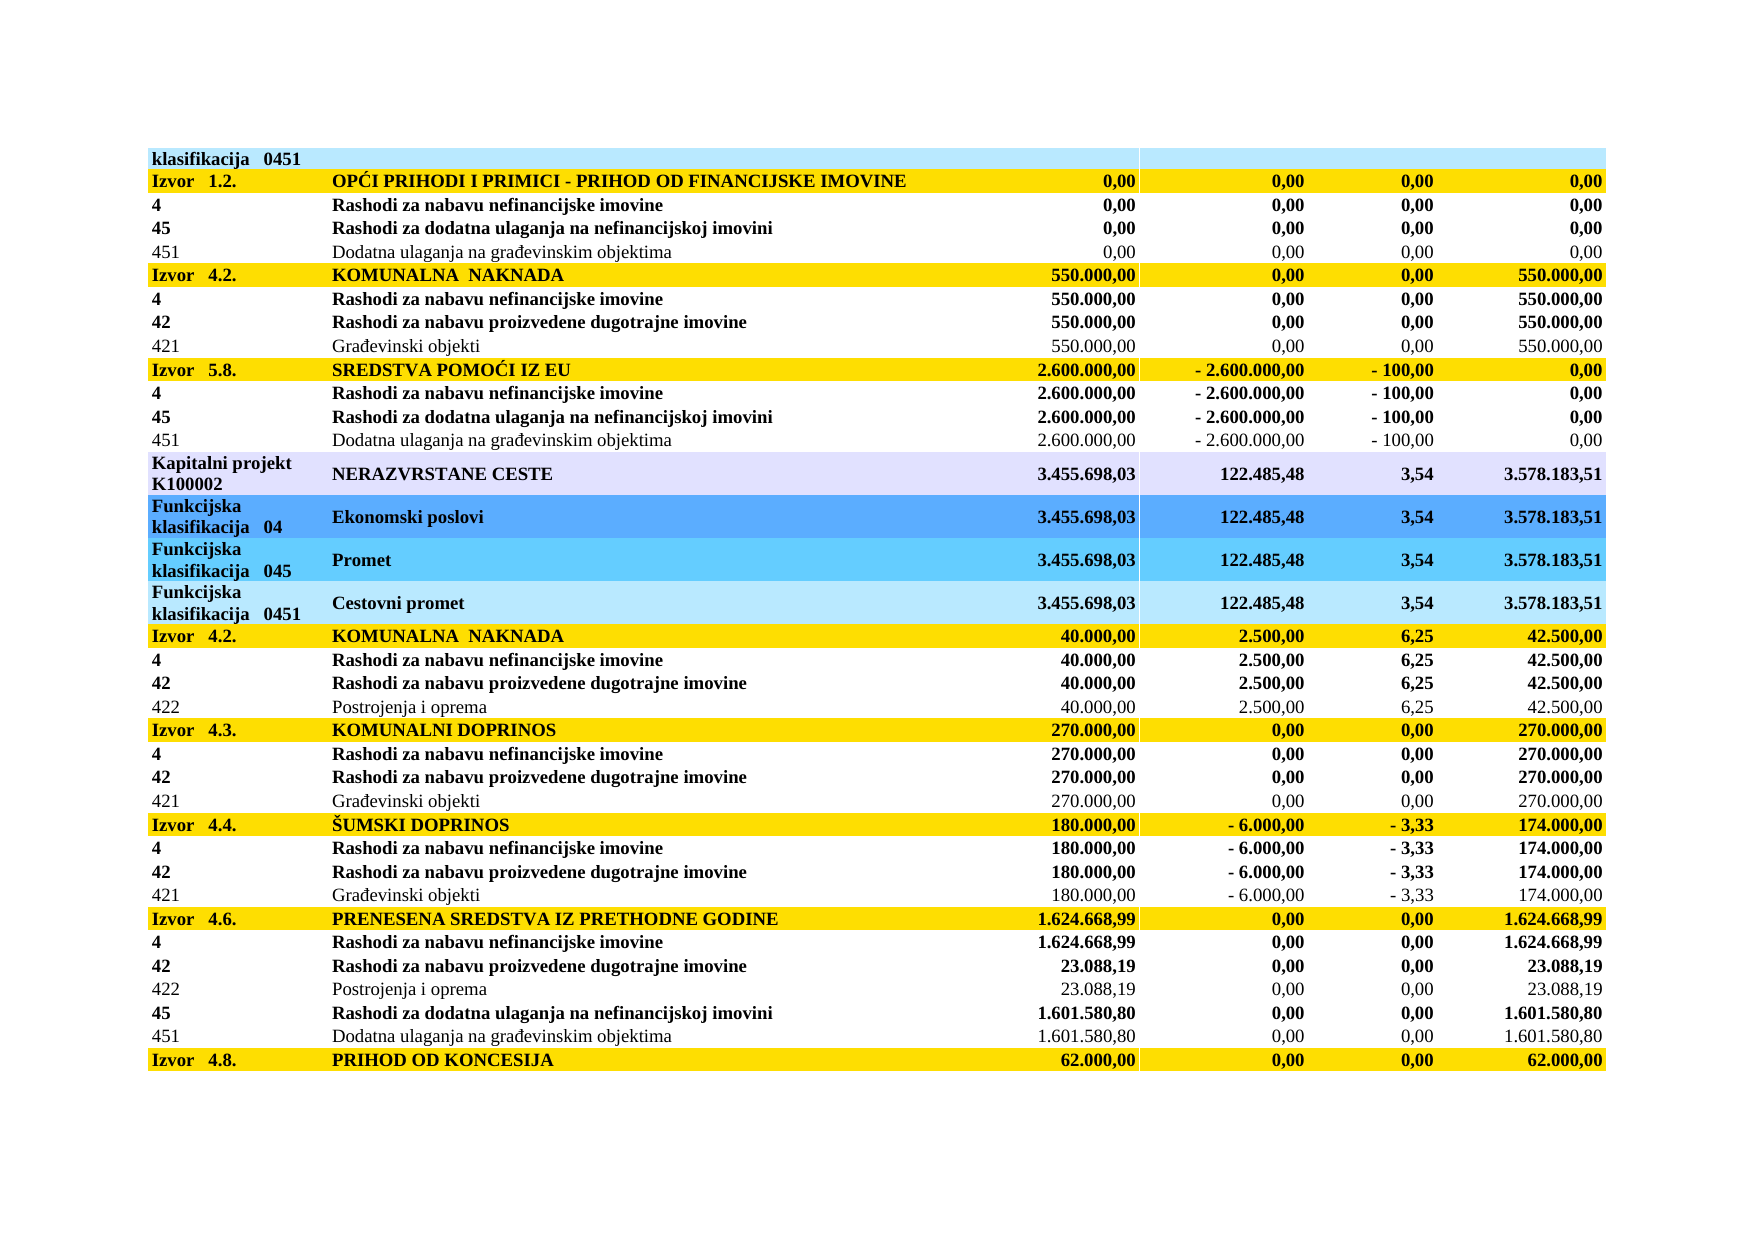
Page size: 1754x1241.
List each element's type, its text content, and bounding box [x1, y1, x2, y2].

table_cell Ekonomski poslovi [328, 495, 971, 538]
table_cell 42 [148, 765, 328, 789]
table_cell 0,00 [1308, 1001, 1438, 1024]
table_cell 0,00 [1308, 907, 1438, 930]
table_cell [328, 148, 971, 169]
table_cell 550.000,00 [1438, 263, 1606, 287]
table_cell Izvor 4.8. [148, 1048, 328, 1071]
table_cell 45 [148, 216, 328, 240]
table_cell 421 [148, 334, 328, 357]
table_cell 0,00 [1140, 310, 1308, 334]
table_cell Dodatna ulaganja na građevinskim objektima [328, 428, 971, 452]
table_cell 0,00 [1140, 977, 1308, 1001]
table_cell 62.000,00 [971, 1048, 1139, 1071]
table_cell 0,00 [971, 216, 1139, 240]
table_cell 0,00 [971, 169, 1139, 193]
table_cell 0,00 [971, 193, 1139, 216]
table_cell - 6.000,00 [1140, 860, 1308, 883]
table_cell 3.455.698,03 [971, 495, 1139, 538]
table_cell - 6.000,00 [1140, 836, 1308, 859]
table_cell 550.000,00 [1438, 310, 1606, 334]
table_cell 0,00 [1438, 240, 1606, 263]
table_cell Rashodi za nabavu nefinancijske imovine [328, 381, 971, 404]
table_cell 0,00 [1140, 240, 1308, 263]
table_cell 3,54 [1308, 495, 1438, 538]
table_cell 42.500,00 [1438, 648, 1606, 671]
table_cell 3,54 [1308, 538, 1438, 581]
table_cell 6,25 [1308, 695, 1438, 718]
table_cell 180.000,00 [971, 836, 1139, 859]
table_cell 422 [148, 977, 328, 1001]
table_cell PRENESENA SREDSTVA IZ PRETHODNE GODINE [328, 907, 971, 930]
table_cell 42 [148, 954, 328, 977]
table_cell 0,00 [1140, 287, 1308, 310]
table_cell 122.485,48 [1140, 538, 1308, 581]
table_cell 550.000,00 [971, 334, 1139, 357]
table_cell [1438, 148, 1606, 169]
table_cell 0,00 [1140, 930, 1308, 954]
table_cell 0,00 [1308, 765, 1438, 789]
table_cell 45 [148, 405, 328, 428]
table_cell 1.601.580,80 [971, 1024, 1139, 1048]
table_cell 174.000,00 [1438, 836, 1606, 859]
table_cell - 2.600.000,00 [1140, 358, 1308, 381]
table_cell 4 [148, 381, 328, 404]
table_cell 3.455.698,03 [971, 581, 1139, 624]
table_cell 0,00 [1308, 216, 1438, 240]
table_cell 0,00 [971, 240, 1139, 263]
table_cell 421 [148, 883, 328, 907]
table_cell Cestovni promet [328, 581, 971, 624]
table_cell 42 [148, 310, 328, 334]
table_cell [1308, 148, 1438, 169]
table_cell 0,00 [1308, 789, 1438, 812]
table_cell 1.624.668,99 [971, 907, 1139, 930]
table_cell 550.000,00 [971, 263, 1139, 287]
table_cell Rashodi za nabavu proizvedene dugotrajne imovine [328, 954, 971, 977]
table_cell PRIHOD OD KONCESIJA [328, 1048, 971, 1071]
table_cell ŠUMSKI DOPRINOS [328, 813, 971, 836]
table_cell 421 [148, 789, 328, 812]
table_cell 550.000,00 [1438, 334, 1606, 357]
table_cell - 6.000,00 [1140, 883, 1308, 907]
table_cell 270.000,00 [971, 742, 1139, 765]
table_cell 1.624.668,99 [971, 930, 1139, 954]
table_cell 3,54 [1308, 452, 1438, 495]
table_cell Rashodi za nabavu nefinancijske imovine [328, 742, 971, 765]
table_cell 0,00 [1308, 334, 1438, 357]
table_cell Rashodi za nabavu proizvedene dugotrajne imovine [328, 310, 971, 334]
table_cell 0,00 [1140, 718, 1308, 742]
table_cell 0,00 [1308, 954, 1438, 977]
table_cell [1140, 148, 1308, 169]
table_cell Rashodi za nabavu proizvedene dugotrajne imovine [328, 860, 971, 883]
table_cell Izvor 5.8. [148, 358, 328, 381]
table_cell 0,00 [1140, 1001, 1308, 1024]
table_cell 1.601.580,80 [971, 1001, 1139, 1024]
table_cell 23.088,19 [1438, 954, 1606, 977]
table_cell Kapitalni projekt K100002 [148, 452, 328, 495]
table_cell Rashodi za nabavu nefinancijske imovine [328, 930, 971, 954]
table_cell 270.000,00 [971, 765, 1139, 789]
table_cell 6,25 [1308, 624, 1438, 648]
table_cell - 2.600.000,00 [1140, 428, 1308, 452]
table_cell 23.088,19 [1438, 977, 1606, 1001]
table_cell 3.455.698,03 [971, 452, 1139, 495]
table_cell 270.000,00 [971, 718, 1139, 742]
table_cell 1.601.580,80 [1438, 1024, 1606, 1048]
table_cell 40.000,00 [971, 695, 1139, 718]
table_cell 0,00 [1140, 334, 1308, 357]
table_cell 422 [148, 695, 328, 718]
table_cell 270.000,00 [1438, 789, 1606, 812]
table_cell Rashodi za nabavu nefinancijske imovine [328, 648, 971, 671]
table_cell 0,00 [1308, 1048, 1438, 1071]
table_cell - 3,33 [1308, 860, 1438, 883]
table_cell 0,00 [1438, 216, 1606, 240]
table_cell 0,00 [1140, 954, 1308, 977]
table_cell 0,00 [1140, 742, 1308, 765]
table_cell 6,25 [1308, 648, 1438, 671]
table_cell 0,00 [1140, 765, 1308, 789]
table_cell 0,00 [1438, 381, 1606, 404]
table_cell - 3,33 [1308, 883, 1438, 907]
table_cell Izvor 4.2. [148, 624, 328, 648]
table_cell 2.500,00 [1140, 624, 1308, 648]
table_cell 270.000,00 [1438, 742, 1606, 765]
table_cell 1.601.580,80 [1438, 1001, 1606, 1024]
table_cell 2.500,00 [1140, 671, 1308, 695]
table_cell 0,00 [1308, 310, 1438, 334]
table_cell Rashodi za nabavu nefinancijske imovine [328, 836, 971, 859]
table_cell 122.485,48 [1140, 495, 1308, 538]
table_cell 270.000,00 [1438, 718, 1606, 742]
table_cell Građevinski objekti [328, 789, 971, 812]
table_cell 0,00 [1140, 907, 1308, 930]
table_cell 3.578.183,51 [1438, 538, 1606, 581]
table_cell Rashodi za nabavu nefinancijske imovine [328, 287, 971, 310]
table_cell - 2.600.000,00 [1140, 405, 1308, 428]
table_cell Izvor 4.2. [148, 263, 328, 287]
table_cell Građevinski objekti [328, 334, 971, 357]
table_cell 3.455.698,03 [971, 538, 1139, 581]
table_cell NERAZVRSTANE CESTE [328, 452, 971, 495]
table_cell 550.000,00 [1438, 287, 1606, 310]
table_cell 3.578.183,51 [1438, 495, 1606, 538]
table_cell 2.600.000,00 [971, 405, 1139, 428]
table_cell 2.500,00 [1140, 695, 1308, 718]
table_cell 3,54 [1308, 581, 1438, 624]
table_cell 1.624.668,99 [1438, 907, 1606, 930]
table_cell 23.088,19 [971, 954, 1139, 977]
table_cell 4 [148, 836, 328, 859]
table_cell 4 [148, 193, 328, 216]
table_cell 0,00 [1438, 405, 1606, 428]
table_cell 2.600.000,00 [971, 358, 1139, 381]
table_cell 0,00 [1140, 216, 1308, 240]
table_cell 40.000,00 [971, 624, 1139, 648]
table_cell - 100,00 [1308, 358, 1438, 381]
table_cell 40.000,00 [971, 671, 1139, 695]
table_cell - 2.600.000,00 [1140, 381, 1308, 404]
table_cell 0,00 [1140, 263, 1308, 287]
table_cell 0,00 [1308, 1024, 1438, 1048]
table_cell Rashodi za nabavu nefinancijske imovine [328, 193, 971, 216]
table_cell 174.000,00 [1438, 860, 1606, 883]
table_cell 4 [148, 742, 328, 765]
table_cell 0,00 [1308, 287, 1438, 310]
table_cell 0,00 [1140, 789, 1308, 812]
table_cell 174.000,00 [1438, 883, 1606, 907]
table_cell - 100,00 [1308, 428, 1438, 452]
table_cell 42.500,00 [1438, 695, 1606, 718]
table_cell Rashodi za nabavu proizvedene dugotrajne imovine [328, 671, 971, 695]
table_cell 2.500,00 [1140, 648, 1308, 671]
table_cell 180.000,00 [971, 883, 1139, 907]
table_cell 0,00 [1438, 193, 1606, 216]
table_cell 0,00 [1308, 240, 1438, 263]
table_cell 180.000,00 [971, 813, 1139, 836]
table_cell 122.485,48 [1140, 452, 1308, 495]
table_cell - 100,00 [1308, 405, 1438, 428]
table_cell 180.000,00 [971, 860, 1139, 883]
table_cell 0,00 [1438, 169, 1606, 193]
table_cell Rashodi za nabavu proizvedene dugotrajne imovine [328, 765, 971, 789]
table_cell 40.000,00 [971, 648, 1139, 671]
table_cell 270.000,00 [971, 789, 1139, 812]
table_cell 42.500,00 [1438, 624, 1606, 648]
table_cell Izvor 4.6. [148, 907, 328, 930]
table_cell 451 [148, 428, 328, 452]
table_cell Izvor 1.2. [148, 169, 328, 193]
table_cell 42 [148, 671, 328, 695]
table_cell 0,00 [1308, 193, 1438, 216]
table_cell 4 [148, 287, 328, 310]
table_cell 2.600.000,00 [971, 381, 1139, 404]
table_cell 0,00 [1140, 1024, 1308, 1048]
table_cell 122.485,48 [1140, 581, 1308, 624]
table_cell 0,00 [1308, 263, 1438, 287]
table_cell 451 [148, 240, 328, 263]
table_cell 42 [148, 860, 328, 883]
table_cell 0,00 [1140, 169, 1308, 193]
table_cell 6,25 [1308, 671, 1438, 695]
table_cell Funkcijska klasifikacija 045 [148, 538, 328, 581]
table_cell OPĆI PRIHODI I PRIMICI - PRIHOD OD FINANCIJSKE IMOVINE [328, 169, 971, 193]
table_cell 0,00 [1308, 977, 1438, 1001]
table_cell [971, 148, 1139, 169]
table_cell Postrojenja i oprema [328, 695, 971, 718]
table_cell 0,00 [1438, 428, 1606, 452]
table_cell - 100,00 [1308, 381, 1438, 404]
table_cell 0,00 [1438, 358, 1606, 381]
table_cell Rashodi za dodatna ulaganja na nefinancijskoj imovini [328, 1001, 971, 1024]
table_cell Funkcijska klasifikacija 04 [148, 495, 328, 538]
table_cell KOMUNALNA NAKNADA [328, 624, 971, 648]
table_cell - 3,33 [1308, 813, 1438, 836]
table_cell 451 [148, 1024, 328, 1048]
table_cell - 6.000,00 [1140, 813, 1308, 836]
table_cell 550.000,00 [971, 310, 1139, 334]
table_cell Funkcijska klasifikacija 0451 [148, 581, 328, 624]
table_cell 4 [148, 648, 328, 671]
table_cell Rashodi za dodatna ulaganja na nefinancijskoj imovini [328, 405, 971, 428]
table_cell 3.578.183,51 [1438, 452, 1606, 495]
table_cell Promet [328, 538, 971, 581]
table_cell 4 [148, 930, 328, 954]
table_cell 270.000,00 [1438, 765, 1606, 789]
table_cell 550.000,00 [971, 287, 1139, 310]
table_cell 2.600.000,00 [971, 428, 1139, 452]
table_cell Postrojenja i oprema [328, 977, 971, 1001]
table_cell 42.500,00 [1438, 671, 1606, 695]
table_cell 1.624.668,99 [1438, 930, 1606, 954]
table_cell Izvor 4.3. [148, 718, 328, 742]
table_cell Izvor 4.4. [148, 813, 328, 836]
table_cell 0,00 [1140, 193, 1308, 216]
table_cell Građevinski objekti [328, 883, 971, 907]
table_cell 0,00 [1308, 718, 1438, 742]
table_cell KOMUNALNI DOPRINOS [328, 718, 971, 742]
table_cell klasifikacija 0451 [148, 148, 328, 169]
table_cell Rashodi za dodatna ulaganja na nefinancijskoj imovini [328, 216, 971, 240]
table_cell 3.578.183,51 [1438, 581, 1606, 624]
table_cell 0,00 [1308, 742, 1438, 765]
table_cell 0,00 [1308, 169, 1438, 193]
table_cell 45 [148, 1001, 328, 1024]
table_cell - 3,33 [1308, 836, 1438, 859]
table_cell 23.088,19 [971, 977, 1139, 1001]
table_cell 174.000,00 [1438, 813, 1606, 836]
table_cell Dodatna ulaganja na građevinskim objektima [328, 1024, 971, 1048]
table_cell SREDSTVA POMOĆI IZ EU [328, 358, 971, 381]
table_cell KOMUNALNA NAKNADA [328, 263, 971, 287]
table_cell 0,00 [1308, 930, 1438, 954]
table_cell Dodatna ulaganja na građevinskim objektima [328, 240, 971, 263]
table_cell 62.000,00 [1438, 1048, 1606, 1071]
table_cell 0,00 [1140, 1048, 1308, 1071]
